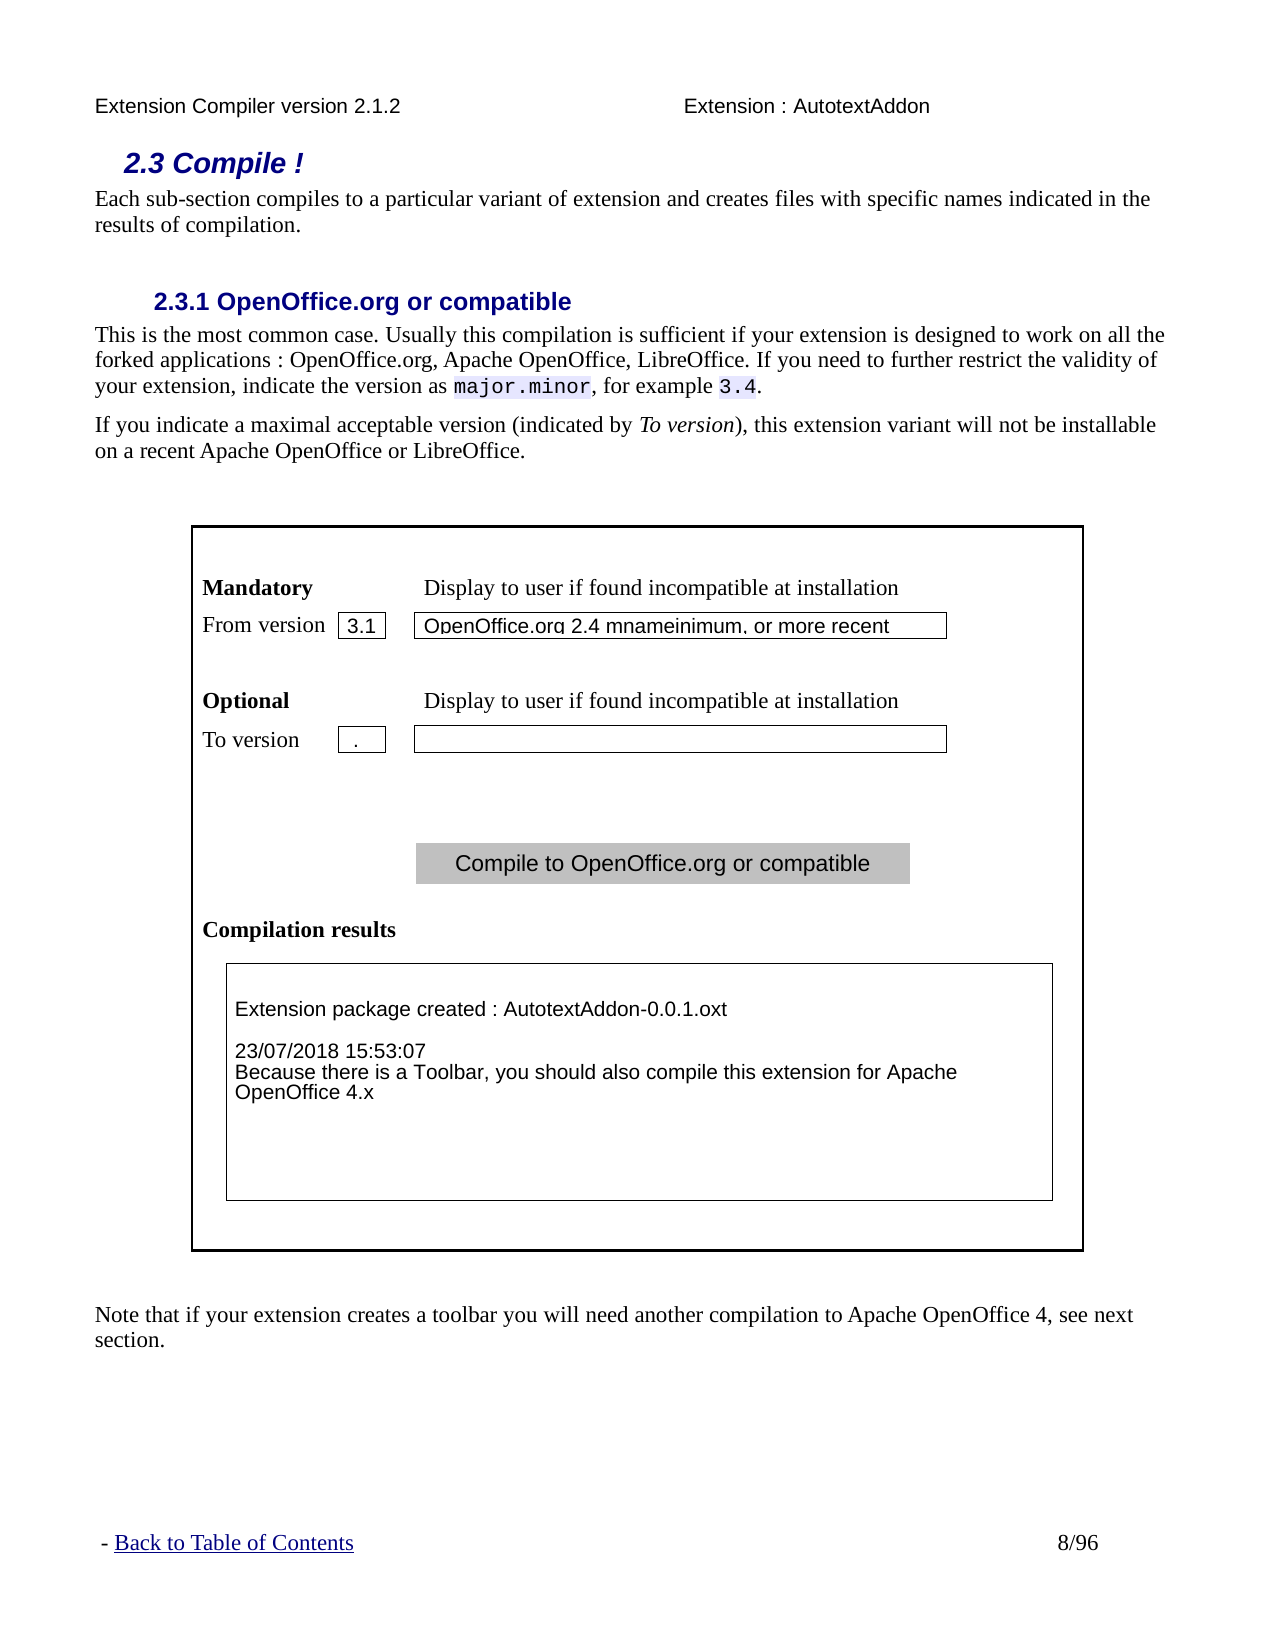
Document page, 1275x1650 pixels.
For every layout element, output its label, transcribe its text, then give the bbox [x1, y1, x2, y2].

text Mandatory Display to user if found incompatible at installation [202, 574, 1073, 600]
text Note that if your extension creates a toolbar you will need another compilation to Apache OpenOffice 4, see next section. [94, 1302, 1181, 1353]
text [386, 726, 414, 752]
text [386, 612, 414, 638]
text Each sub-section compiles to a particular variant of extension and creates files with specific names indicated in the results of compilation. [94, 186, 1181, 237]
text [947, 612, 1073, 638]
text If you indicate a maximal acceptable version (indicated by To version), this extension variant will not be installable on a recent Apache OpenOffice or LibreOffice. [94, 412, 1181, 463]
text To version [202, 726, 338, 752]
text Compilation results [202, 917, 1073, 942]
text [947, 726, 1073, 752]
text From version [202, 612, 338, 638]
text Optional Display to user if found incompatible at installation [202, 688, 1073, 714]
subtitle Compile ! [124, 147, 1181, 180]
text This is the most common case. Usually this compilation is sufficient if your extension is designed to work on all the forked applications : OpenOffice.org, Apache OpenOffice, LibreOffice. If you need to further restrict the validity of your extension, indicate the version as major.minor, for example 3.4. [94, 321, 1181, 399]
subtitle OpenOffice.org or compatible [153, 287, 1181, 316]
